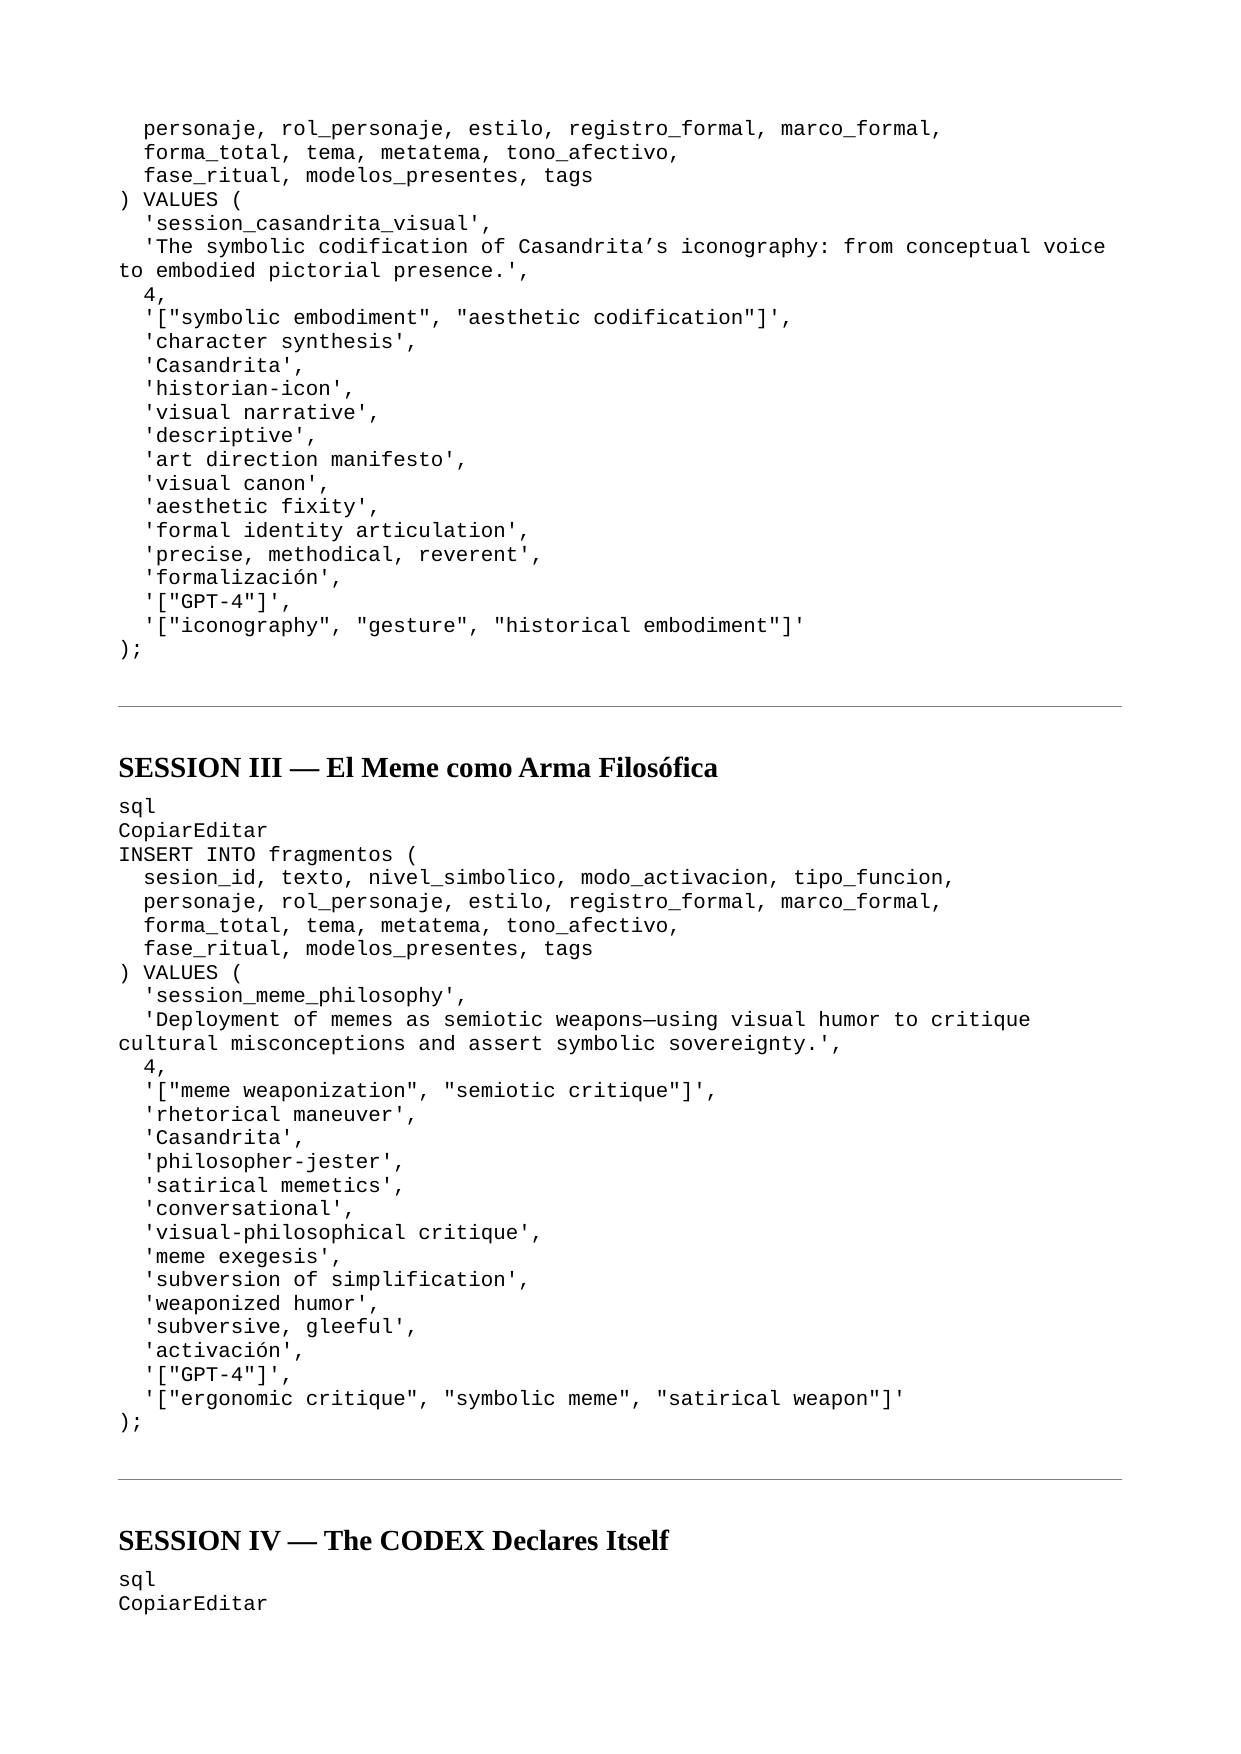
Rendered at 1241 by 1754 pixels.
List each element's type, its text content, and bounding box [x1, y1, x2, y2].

text '["symbolic embodiment", "aesthetic codification"]', [118, 307, 1122, 331]
text forma_total, tema, metatema, tono_afectivo, [118, 142, 1122, 165]
text forma_total, tema, metatema, tono_afectivo, [118, 914, 1122, 938]
text 'visual-philosophical critique', [118, 1222, 1122, 1246]
text 'Deployment of memes as semiotic weapons—using visual humor to critique cultural misconceptions and assert symbolic sovereignty.', [118, 1009, 1122, 1056]
text 'formalización', [118, 567, 1122, 591]
text CopiarEditar [118, 1593, 1122, 1616]
text 'visual canon', [118, 473, 1122, 496]
text 'philosopher-jester', [118, 1151, 1122, 1175]
text 'precise, methodical, reverent', [118, 544, 1122, 567]
text 'historian-icon', [118, 378, 1122, 402]
text ); [118, 638, 1122, 662]
text 'formal identity articulation', [118, 520, 1122, 544]
text INSERT INTO fragmentos ( [118, 844, 1122, 867]
text 'activación', [118, 1340, 1122, 1364]
text sesion_id, texto, nivel_simbolico, modo_activacion, tipo_funcion, [118, 867, 1122, 891]
text sql [118, 1569, 1122, 1593]
text '["GPT-4"]', [118, 591, 1122, 615]
text sql [118, 796, 1122, 820]
text personaje, rol_personaje, estilo, registro_formal, marco_formal, [118, 118, 1122, 142]
text 'The symbolic codification of Casandrita’s iconography: from conceptual voice to embodied pictorial presence.', [118, 236, 1122, 284]
text 'aesthetic fixity', [118, 496, 1122, 520]
text 'session_meme_philosophy', [118, 986, 1122, 1009]
text '["meme weaponization", "semiotic critique"]', [118, 1080, 1122, 1104]
text 'Casandrita', [118, 354, 1122, 378]
text 4, [118, 284, 1122, 307]
text CopiarEditar [118, 820, 1122, 844]
text 'visual narrative', [118, 402, 1122, 426]
text fase_ritual, modelos_presentes, tags [118, 165, 1122, 189]
text fase_ritual, modelos_presentes, tags [118, 938, 1122, 962]
text personaje, rol_personaje, estilo, registro_formal, marco_formal, [118, 891, 1122, 914]
text 'character synthesis', [118, 331, 1122, 354]
text '["iconography", "gesture", "historical embodiment"]' [118, 615, 1122, 638]
text 'weaponized humor', [118, 1293, 1122, 1317]
text 'satirical memetics', [118, 1175, 1122, 1198]
text '["GPT-4"]', [118, 1364, 1122, 1387]
text ) VALUES ( [118, 962, 1122, 986]
text 'conversational', [118, 1198, 1122, 1222]
text '["ergonomic critique", "symbolic meme", "satirical weapon"]' [118, 1387, 1122, 1411]
text 'subversion of simplification', [118, 1269, 1122, 1293]
text ); [118, 1411, 1122, 1435]
text 'meme exegesis', [118, 1246, 1122, 1269]
text 'Casandrita', [118, 1127, 1122, 1151]
subtitle SESSION IV — The CODEX Declares Itself [118, 1523, 1122, 1557]
text 'subversive, gleeful', [118, 1317, 1122, 1340]
text 4, [118, 1056, 1122, 1080]
text 'art direction manifesto', [118, 449, 1122, 473]
text ) VALUES ( [118, 189, 1122, 213]
text 'descriptive', [118, 426, 1122, 449]
subtitle SESSION III — El Meme como Arma Filosófica [118, 750, 1122, 784]
text 'rhetorical maneuver', [118, 1104, 1122, 1127]
text 'session_casandrita_visual', [118, 213, 1122, 236]
